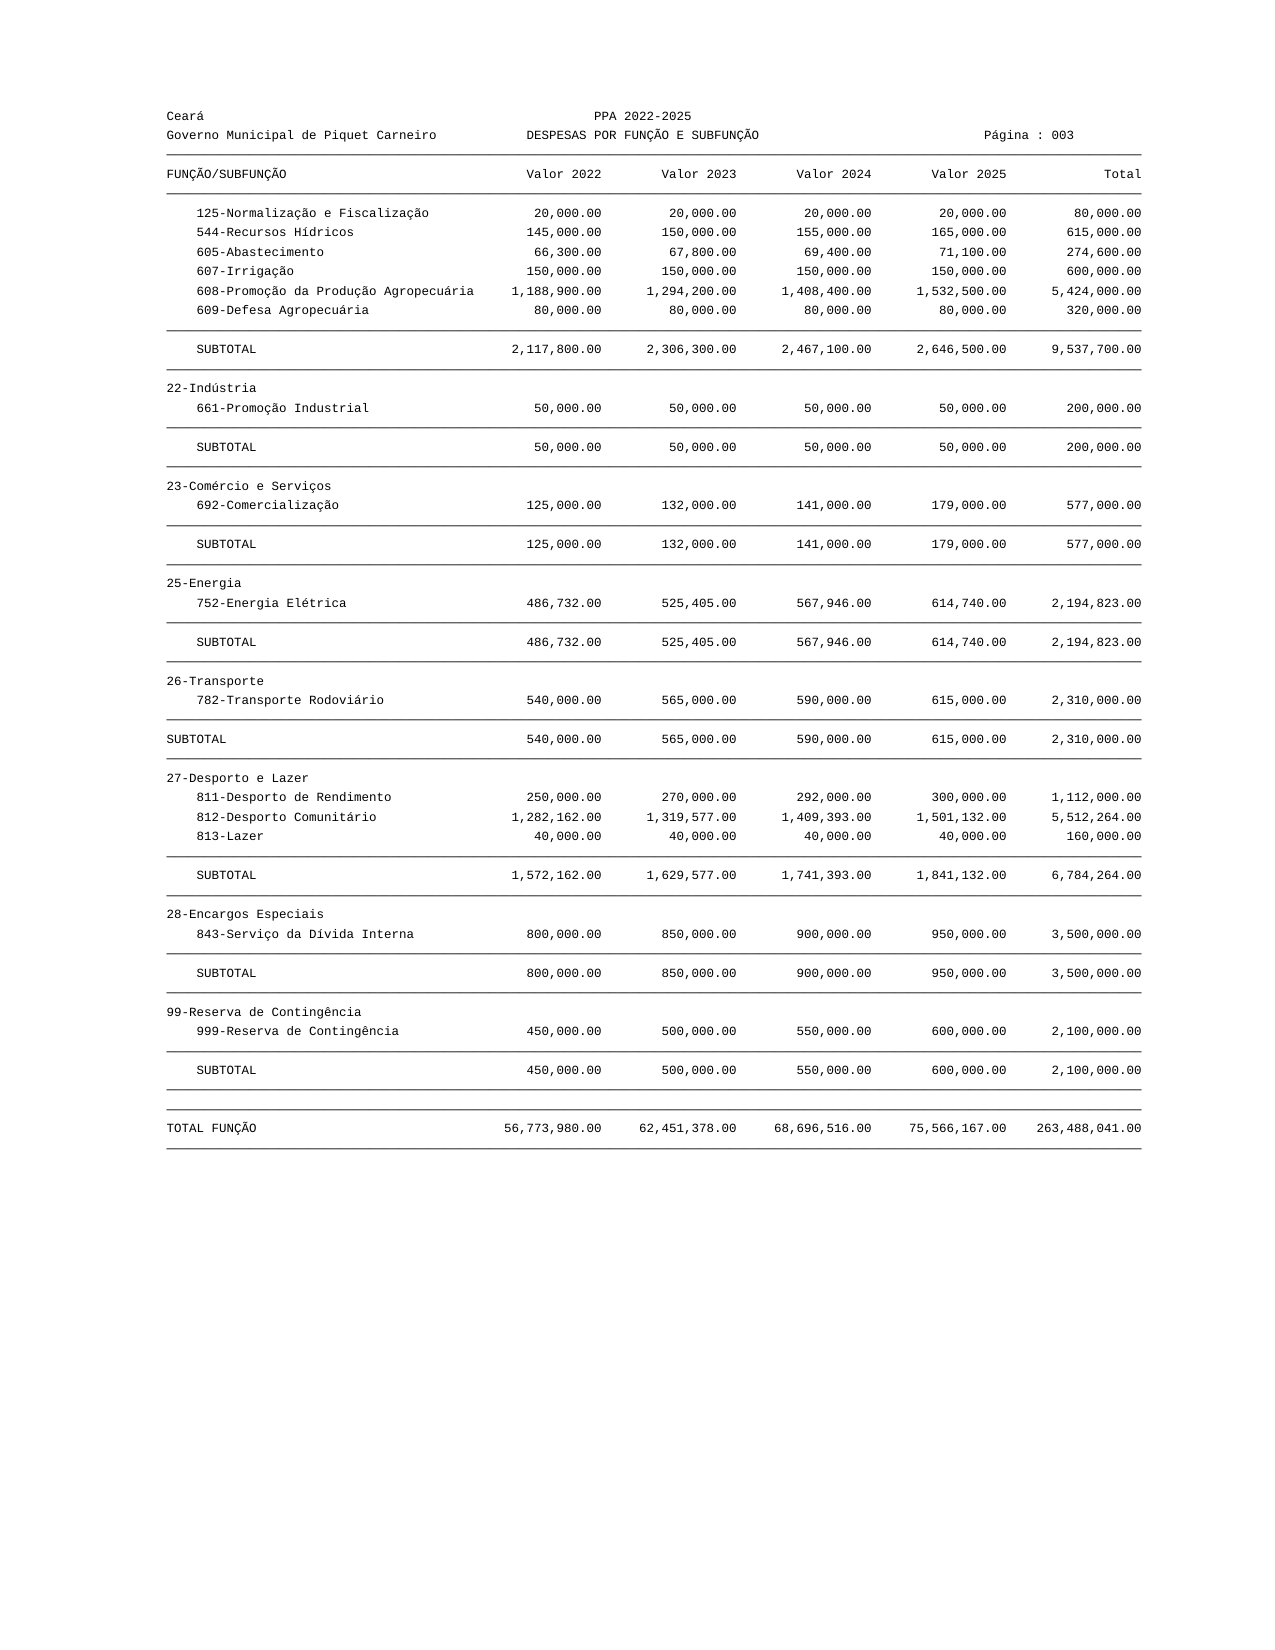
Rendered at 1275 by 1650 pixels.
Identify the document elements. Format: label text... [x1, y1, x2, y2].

text Ceará PPA 2022-2025 Governo Municipal de Piquet Carneiro DESPESAS POR FUNÇÃO E SUBFUNÇÃO Página : 003 —————————————————————————————————————————————————————————————————————————————————————————————————————————————————————————————————— FUNÇÃO/SUBFUNÇÃO Valor 2022 Valor 2023 Valor 2024 Valor 2025 Total —————————————————————————————————————————————————————————————————————————————————————————————————————————————————————————————————— 125-Normalização e Fiscalização 20,000.00 20,000.00 20,000.00 20,000.00 80,000.00 544-Recursos Hídricos 145,000.00 150,000.00 155,000.00 165,000.00 615,000.00 605-Abastecimento 66,300.00 67,800.00 69,400.00 71,100.00 274,600.00 607-Irrigação 150,000.00 150,000.00 150,000.00 150,000.00 600,000.00 608-Promoção da Produção Agropecuária 1,188,900.00 1,294,200.00 1,408,400.00 1,532,500.00 5,424,000.00 609-Defesa Agropecuária 80,000.00 80,000.00 80,000.00 80,000.00 320,000.00 —————————————————————————————————————————————————————————————————————————————————————————————————————————————————————————————————— SUBTOTAL 2,117,800.00 2,306,300.00 2,467,100.00 2,646,500.00 9,537,700.00 —————————————————————————————————————————————————————————————————————————————————————————————————————————————————————————————————— 22-Indústria 661-Promoção Industrial 50,000.00 50,000.00 50,000.00 50,000.00 200,000.00 —————————————————————————————————————————————————————————————————————————————————————————————————————————————————————————————————— SUBTOTAL 50,000.00 50,000.00 50,000.00 50,000.00 200,000.00 —————————————————————————————————————————————————————————————————————————————————————————————————————————————————————————————————— 23-Comércio e Serviços 692-Comercialização 125,000.00 132,000.00 141,000.00 179,000.00 577,000.00 —————————————————————————————————————————————————————————————————————————————————————————————————————————————————————————————————— SUBTOTAL 125,000.00 132,000.00 141,000.00 179,000.00 577,000.00 —————————————————————————————————————————————————————————————————————————————————————————————————————————————————————————————————— 25-Energia 752-Energia Elétrica 486,732.00 525,405.00 567,946.00 614,740.00 2,194,823.00 —————————————————————————————————————————————————————————————————————————————————————————————————————————————————————————————————— SUBTOTAL 486,732.00 525,405.00 567,946.00 614,740.00 2,194,823.00 —————————————————————————————————————————————————————————————————————————————————————————————————————————————————————————————————— 26-Transporte 782-Transporte Rodoviário 540,000.00 565,000.00 590,000.00 615,000.00 2,310,000.00 —————————————————————————————————————————————————————————————————————————————————————————————————————————————————————————————————— SUBTOTAL 540,000.00 565,000.00 590,000.00 615,000.00 2,310,000.00 —————————————————————————————————————————————————————————————————————————————————————————————————————————————————————————————————— 27-Desporto e Lazer 811-Desporto de Rendimento 250,000.00 270,000.00 292,000.00 300,000.00 1,112,000.00 812-Desporto Comunitário 1,282,162.00 1,319,577.00 1,409,393.00 1,501,132.00 5,512,264.00 813-Lazer 40,000.00 40,000.00 40,000.00 40,000.00 160,000.00 —————————————————————————————————————————————————————————————————————————————————————————————————————————————————————————————————— SUBTOTAL 1,572,162.00 1,629,577.00 1,741,393.00 1,841,132.00 6,784,264.00 —————————————————————————————————————————————————————————————————————————————————————————————————————————————————————————————————— 28-Encargos Especiais 843-Serviço da Dívida Interna 800,000.00 850,000.00 900,000.00 950,000.00 3,500,000.00 —————————————————————————————————————————————————————————————————————————————————————————————————————————————————————————————————— SUBTOTAL 800,000.00 850,000.00 900,000.00 950,000.00 3,500,000.00 —————————————————————————————————————————————————————————————————————————————————————————————————————————————————————————————————— 99-Reserva de Contingência 999-Reserva de Contingência 450,000.00 500,000.00 550,000.00 600,000.00 2,100,000.00 —————————————————————————————————————————————————————————————————————————————————————————————————————————————————————————————————— SUBTOTAL 450,000.00 500,000.00 550,000.00 600,000.00 2,100,000.00 —————————————————————————————————————————————————————————————————————————————————————————————————————————————————————————————————— —————————————————————————————————————————————————————————————————————————————————————————————————————————————————————————————————— TOTAL FUNÇÃO 56,773,980.00 62,451,378.00 68,696,516.00 75,566,167.00 263,488,041.00 —————————————————————————————————————————————————————————————————————————————————————————————————————————————————————————————————— [166, 104, 1264, 1176]
